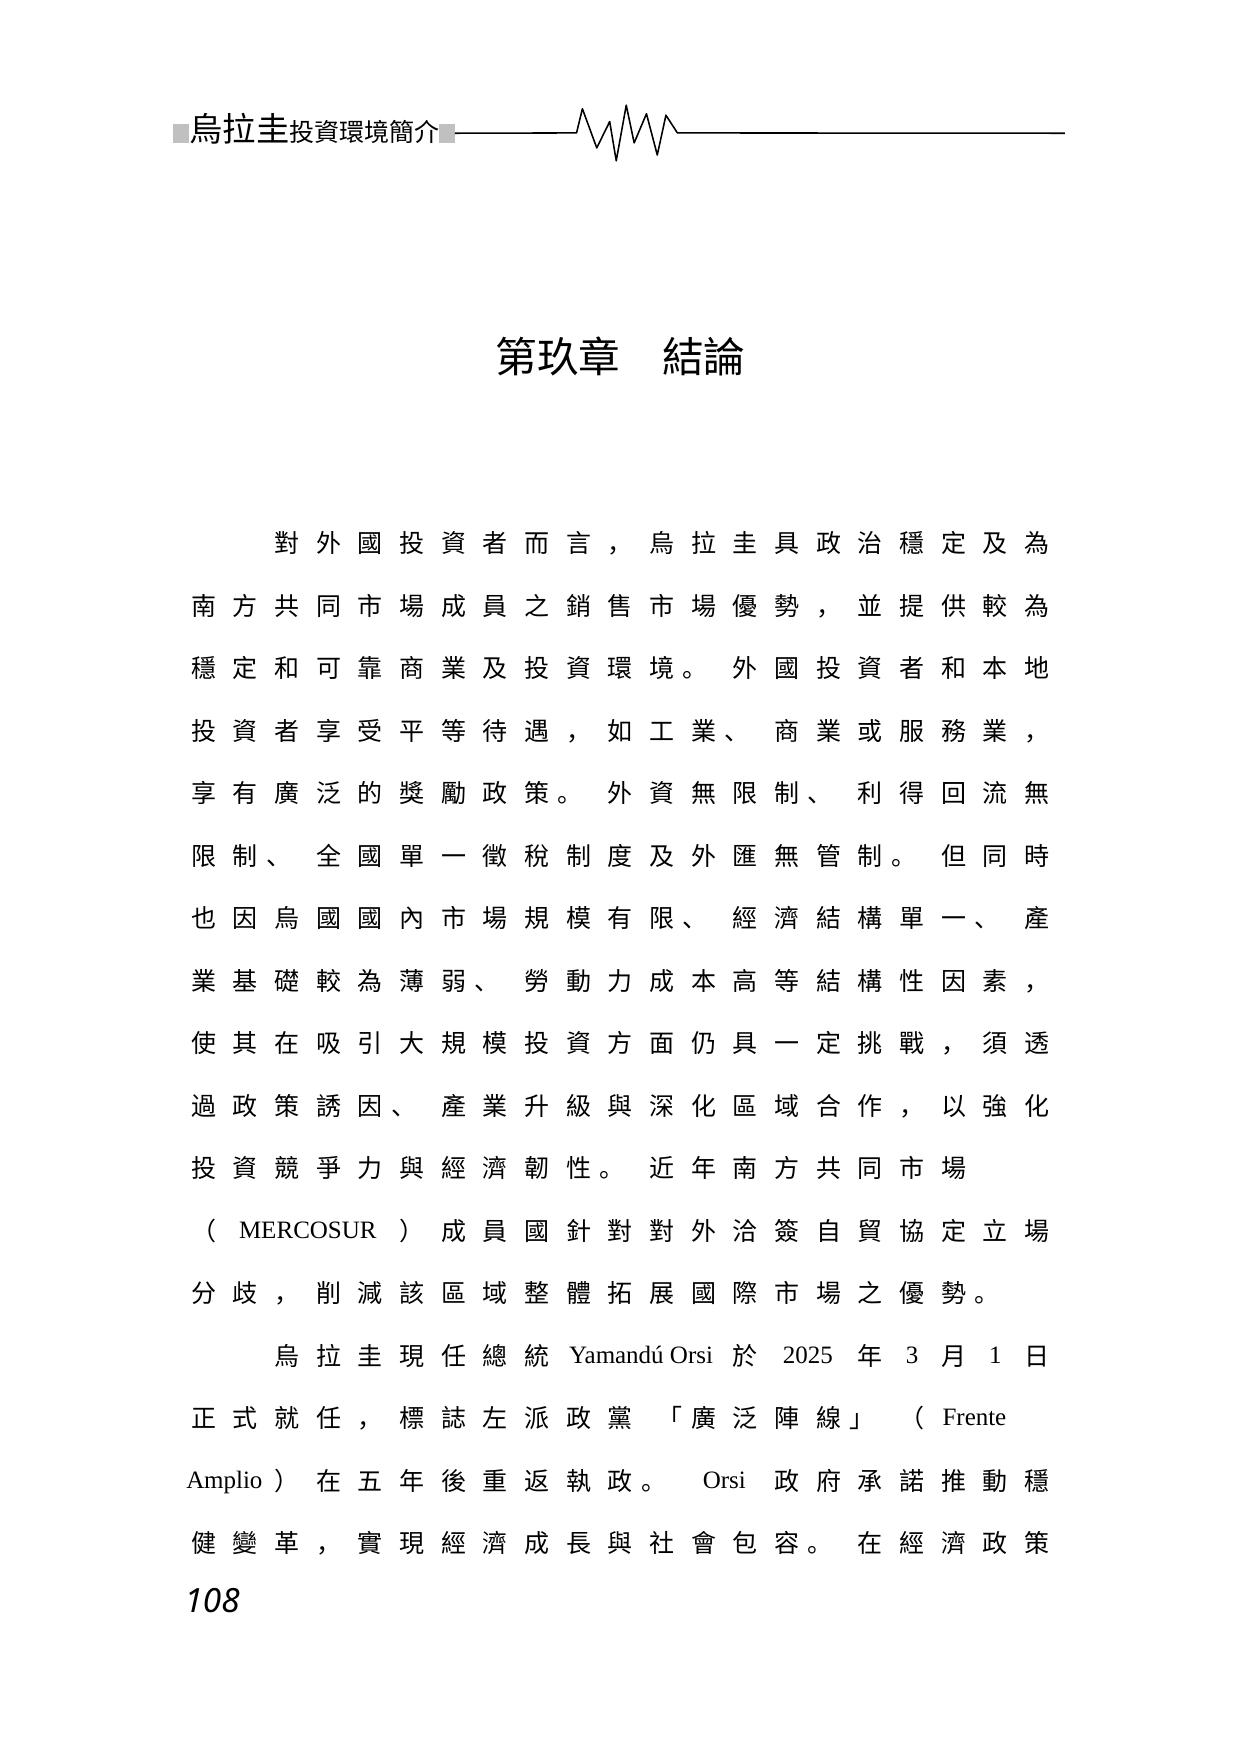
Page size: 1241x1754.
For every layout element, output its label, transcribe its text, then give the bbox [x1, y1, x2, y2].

text 第玖章 結論 [183, 313, 1058, 375]
text 烏拉圭現任總統Yamandú Orsi於2025年3月1日正式就任，標誌左派政黨「廣泛陣線」（Frente Amplio）在五年後重返執政。Orsi政府承諾推動穩健變革，實現經濟成長與社會包容。在經濟政策 [183, 1313, 1058, 1563]
text 對外國投資者而言，烏拉圭具政治穩定及為南方共同市場成員之銷售市場優勢，並提供較為穩定和可靠商業及投資環境。外國投資者和本地投資者享受平等待遇，如工業、商業或服務業，享有廣泛的獎勵政策。外資無限制、利得回流無限制、全國單一徵稅制度及外匯無管制。但同時也因烏國國內市場規模有限、經濟結構單一、產業基礎較為薄弱、勞動力成本高等結構性因素，使其在吸引大規模投資方面仍具一定挑戰，須透過政策誘因、產業升級與深化區域合作，以強化投資競爭力與經濟韌性。近年南方共同市場（MERCOSUR）成員國針對對外洽簽自貿協定立場分歧，削減該區域整體拓展國際市場之優勢。 [183, 500, 1058, 1313]
